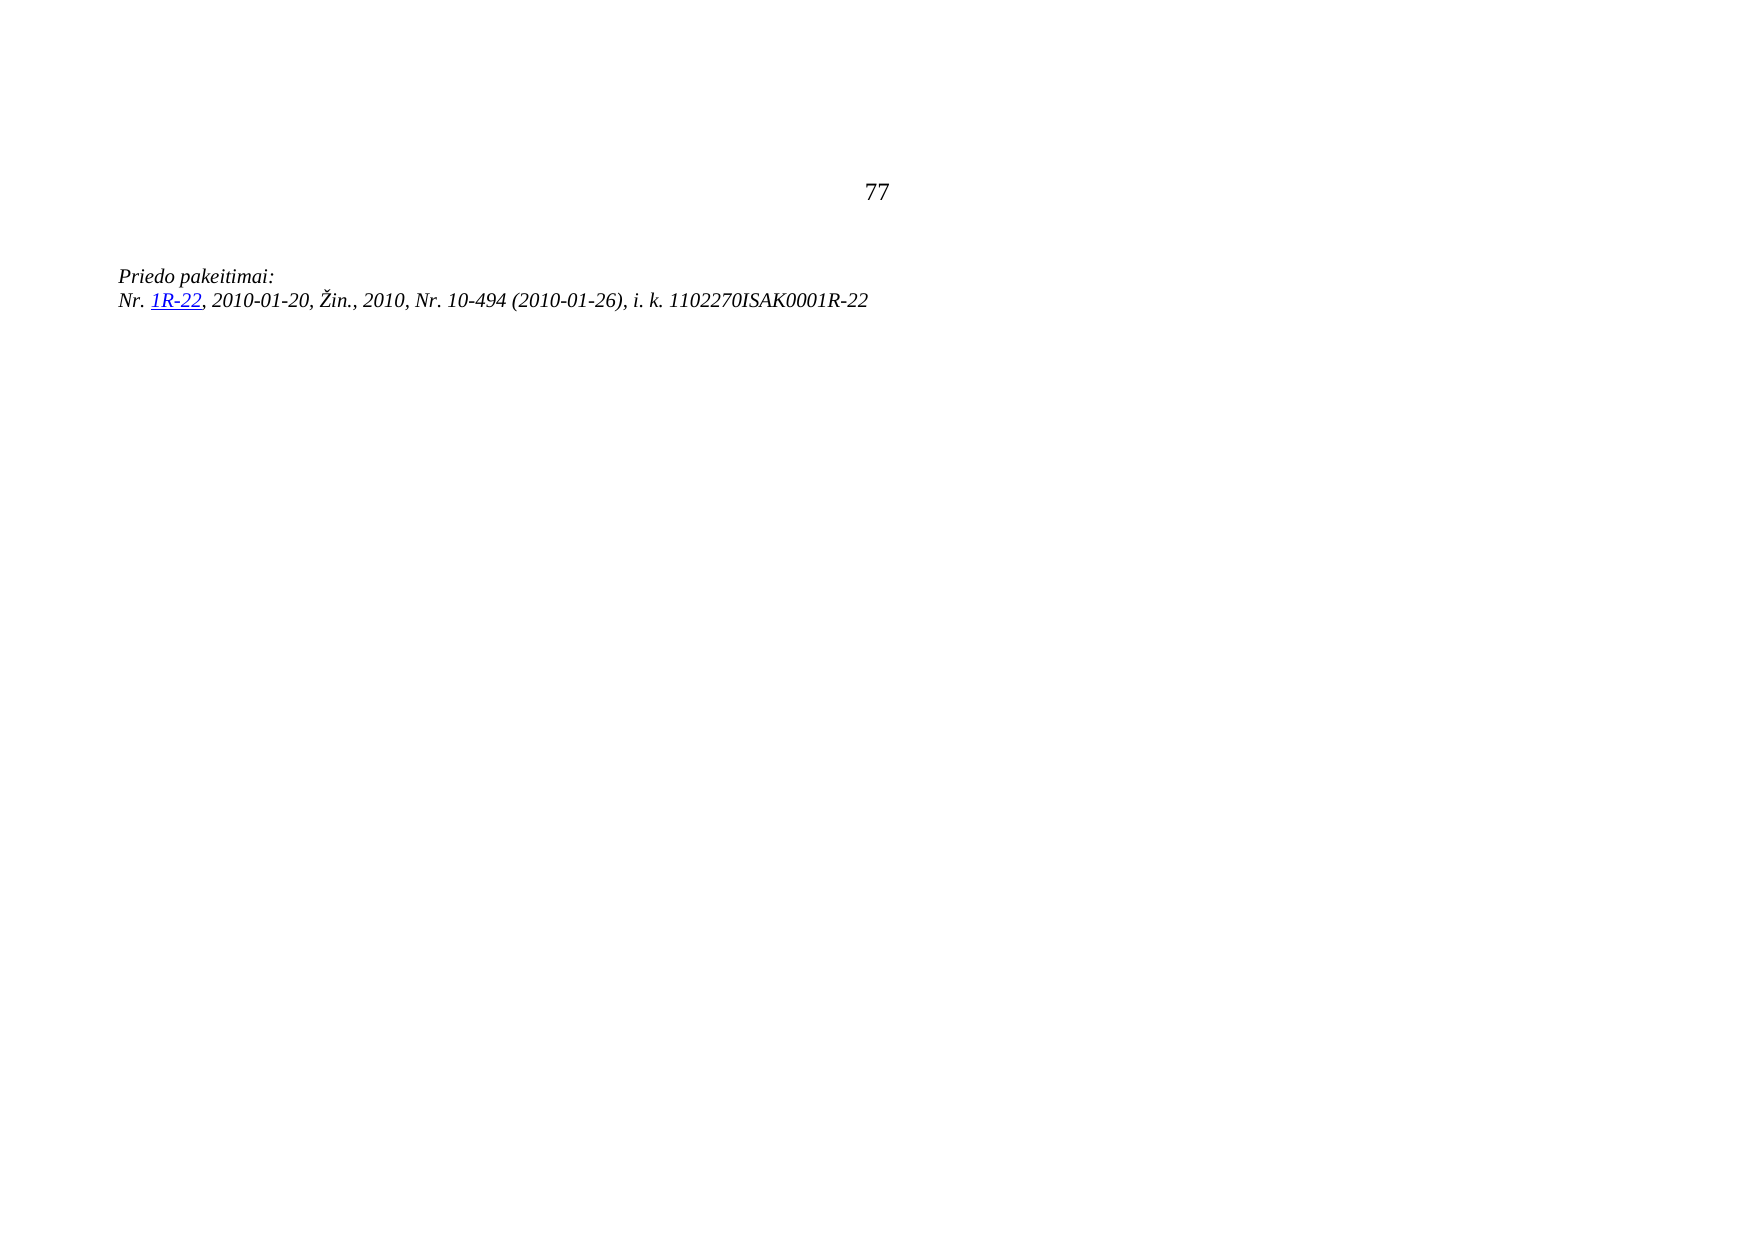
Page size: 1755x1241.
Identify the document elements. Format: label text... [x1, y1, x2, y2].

text Priedo pakeitimai: [118, 264, 1636, 288]
text Nr. 1R-22, 2010-01-20, Žin., 2010, Nr. 10-494 (2010-01-26), i. k. 1102270ISAK0001R-22 [118, 288, 1636, 312]
